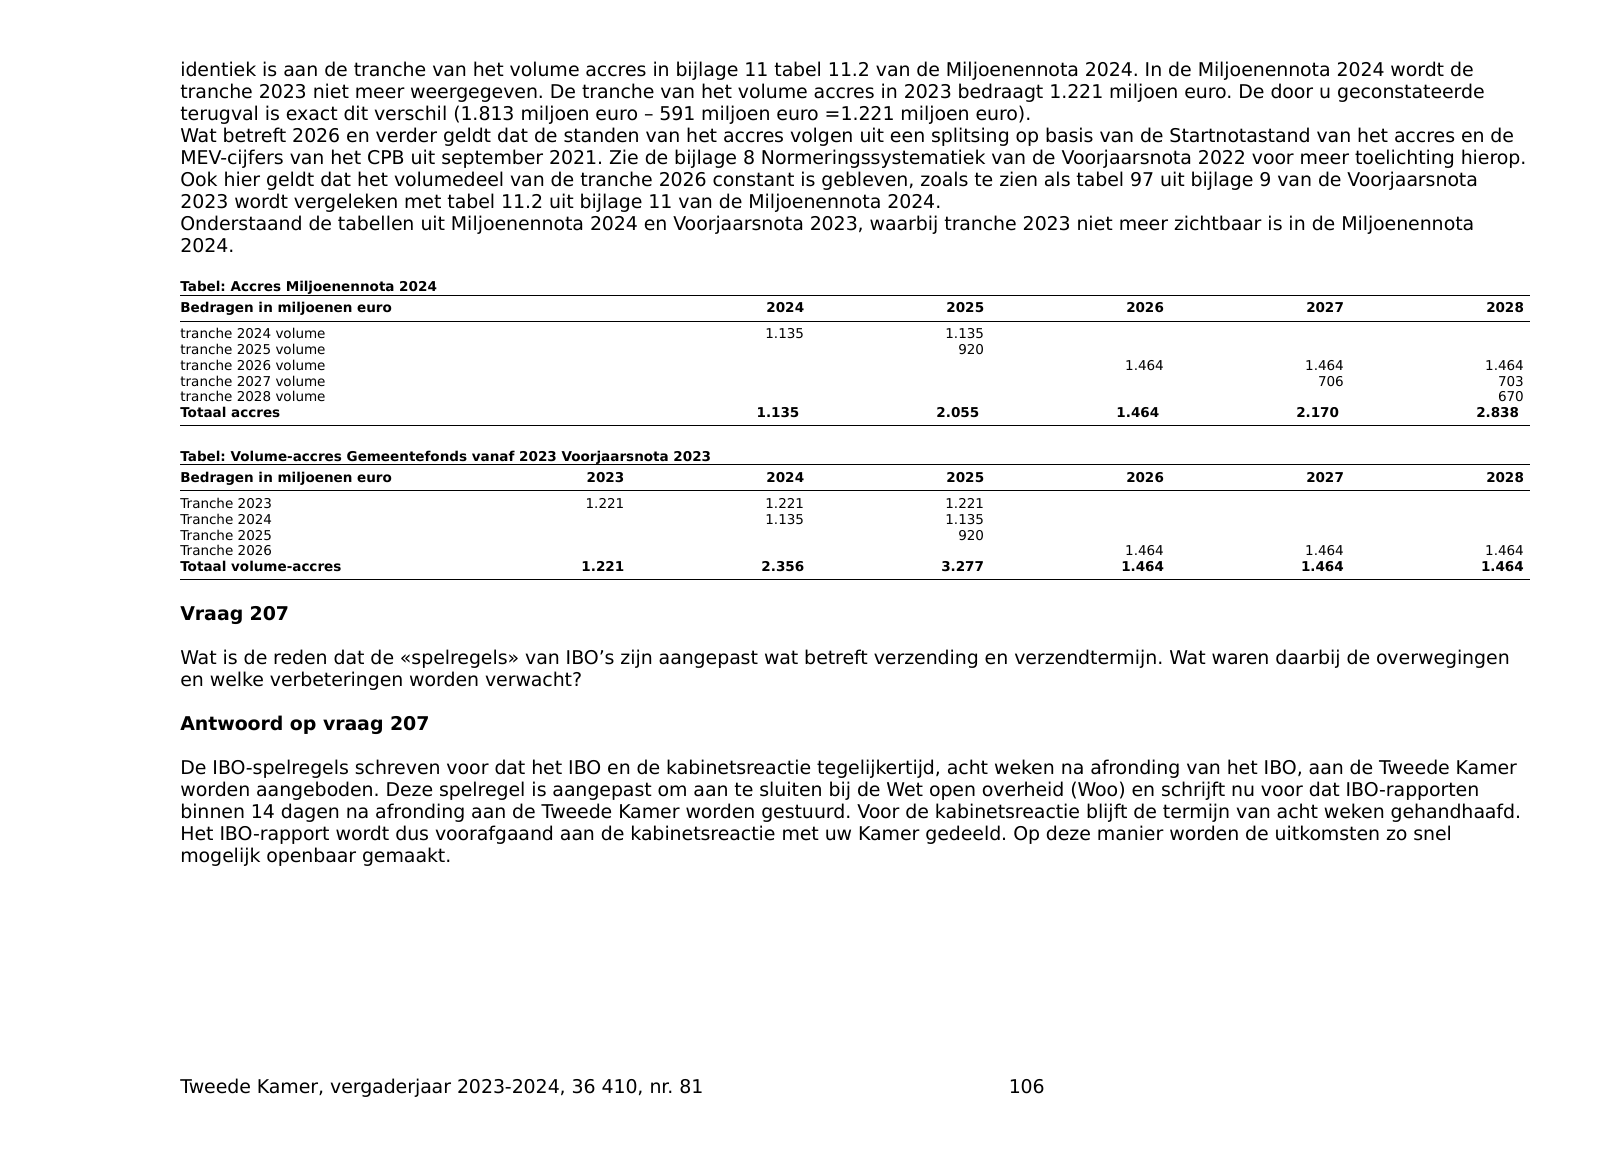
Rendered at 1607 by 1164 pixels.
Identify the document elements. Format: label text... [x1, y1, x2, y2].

text De IBO-spelregels schreven voor dat het IBO en de kabinetsreactie tegelijkertijd, acht weken na afronding van het IBO, aan de Tweede Kamer worden aangeboden. Deze spelregel is aangepast om aan te sluiten bij de Wet open overheid (Woo) en schrijft nu voor dat IBO-rapporten binnen 14 dagen na afronding aan de Tweede Kamer worden gestuurd. Voor de kabinetsreactie blijft de termijn van acht weken gehandhaafd. Het IBO-rapport wordt dus voorafgaand aan de kabinetsreactie met uw Kamer gedeeld. Op deze manier worden de uitkomsten zo snel mogelijk openbaar gemaakt. [180, 757, 1529, 867]
table_cell tranche 2026 volume [180, 358, 630, 373]
table_cell 1.135 [630, 322, 810, 342]
table_cell [630, 389, 810, 405]
table_cell 1.464 [1350, 358, 1529, 373]
table_cell [990, 389, 1169, 405]
text Wat betreft 2026 en verder geldt dat de standen van het accres volgen uit een splitsing op basis van de Startnotastand van het accres en de MEV-cijfers van het CPB uit september 2021. Zie de bijlage 8 Normeringssystematiek van de Voorjaarsnota 2022 voor meer toelichting hierop. Ook hier geldt dat het volumedeel van de tranche 2026 constant is gebleven, zoals te zien als tabel 97 uit bijlage 9 van de Voorjaarsnota 2023 wordt vergeleken met tabel 11.2 uit bijlage 11 van de Miljoenennota 2024. [180, 125, 1529, 213]
table_cell 3.277 [810, 559, 990, 579]
table_cell 1.135 [630, 512, 810, 527]
table_cell tranche 2025 volume [180, 342, 630, 358]
table_cell [1350, 342, 1529, 358]
table_cell [630, 528, 810, 543]
table_cell tranche 2027 volume [180, 374, 630, 389]
table_cell 1.221 [450, 491, 630, 512]
table_cell [990, 342, 1169, 358]
table_cell 1.464 [990, 543, 1169, 559]
table_cell 1.464 [1170, 543, 1349, 559]
table_cell 1.135 [810, 322, 990, 342]
table_cell [450, 512, 630, 527]
table_cell 1.464 [990, 358, 1169, 373]
table_cell [1170, 322, 1349, 342]
table_cell Tranche 2024 [180, 512, 450, 527]
table_cell Tranche 2023 [180, 491, 450, 512]
table_cell 2.356 [630, 559, 810, 579]
table_header Tabel: Accres Miljoenennota 2024 [180, 279, 1529, 294]
table_cell 920 [810, 342, 990, 358]
table_cell [1350, 512, 1529, 527]
table_cell [810, 543, 990, 559]
table_cell [630, 543, 810, 559]
table_cell 2028 [1350, 296, 1529, 321]
table_cell [990, 322, 1169, 342]
table_cell 2024 [630, 296, 810, 321]
table_cell 2023 [450, 465, 630, 490]
table_cell Tranche 2025 [180, 528, 450, 543]
table_cell 1.221 [810, 491, 990, 512]
table_cell Bedragen in miljoenen euro [180, 465, 450, 490]
text identiek is aan de tranche van het volume accres in bijlage 11 tabel 11.2 van de Miljoenennota 2024. In de Miljoenennota 2024 wordt de tranche 2023 niet meer weergegeven. De tranche van het volume accres in 2023 bedraagt 1.221 miljoen euro. De door u geconstateerde terugval is exact dit verschil (1.813 miljoen euro – 591 miljoen euro =1.221 miljoen euro). [180, 59, 1529, 125]
table_cell 706 [1170, 374, 1349, 389]
table_cell 1.221 [450, 559, 630, 579]
subtitle Antwoord op vraag 207 [180, 713, 1529, 735]
table_cell 1.464 [990, 405, 1169, 425]
table_cell [810, 374, 990, 389]
table_cell 2.838 [1350, 405, 1529, 425]
table_cell [450, 528, 630, 543]
table_cell 1.464 [1350, 543, 1529, 559]
subtitle Vraag 207 [180, 602, 1529, 624]
table_cell [1350, 491, 1529, 512]
table_cell [1350, 322, 1529, 342]
table_cell tranche 2028 volume [180, 389, 630, 405]
table_cell 2028 [1350, 465, 1529, 490]
table_cell [990, 512, 1169, 527]
table_cell Totaal volume-accres [180, 559, 450, 579]
table_cell [630, 374, 810, 389]
table_cell 920 [810, 528, 990, 543]
table_cell [990, 491, 1169, 512]
table_cell 1.464 [1170, 559, 1349, 579]
text Onderstaand de tabellen uit Miljoenennota 2024 en Voorjaarsnota 2023, waarbij tranche 2023 niet meer zichtbaar is in de Miljoenennota 2024. [180, 213, 1529, 257]
table_cell [1170, 528, 1349, 543]
table_cell Bedragen in miljoenen euro [180, 296, 630, 321]
table_cell 1.221 [630, 491, 810, 512]
table_cell 2026 [990, 296, 1169, 321]
table_cell [990, 374, 1169, 389]
table_cell 2024 [630, 465, 810, 490]
table_cell 2025 [810, 465, 990, 490]
table_cell [990, 528, 1169, 543]
table_cell [810, 358, 990, 373]
table_cell 1.464 [1350, 559, 1529, 579]
table_cell 2027 [1170, 465, 1349, 490]
table_cell 2027 [1170, 296, 1349, 321]
table_cell tranche 2024 volume [180, 322, 630, 342]
table_cell [1350, 528, 1529, 543]
table_cell [810, 389, 990, 405]
text Wat is de reden dat de «spelregels» van IBO’s zijn aangepast wat betreft verzending en verzendtermijn. Wat waren daarbij de overwegingen en welke verbeteringen worden verwacht? [180, 647, 1529, 691]
table_cell 1.464 [1170, 358, 1349, 373]
table_cell [630, 358, 810, 373]
table_cell 2.055 [810, 405, 990, 425]
table_cell [1170, 389, 1349, 405]
table_header Tabel: Volume-accres Gemeentefonds vanaf 2023 Voorjaarsnota 2023 [180, 448, 1529, 464]
table_cell 670 [1350, 389, 1529, 405]
table_cell 703 [1350, 374, 1529, 389]
table_cell [1170, 491, 1349, 512]
table_cell [450, 543, 630, 559]
table_cell 2026 [990, 465, 1169, 490]
table_cell 2025 [810, 296, 990, 321]
table_cell Totaal accres [180, 405, 630, 425]
table_cell [1170, 512, 1349, 527]
table_cell [1170, 342, 1349, 358]
table_cell [630, 342, 810, 358]
table_cell 1.135 [810, 512, 990, 527]
table_cell 1.464 [990, 559, 1169, 579]
table_cell Tranche 2026 [180, 543, 450, 559]
table_cell 1.135 [630, 405, 810, 425]
table_cell 2.170 [1170, 405, 1349, 425]
